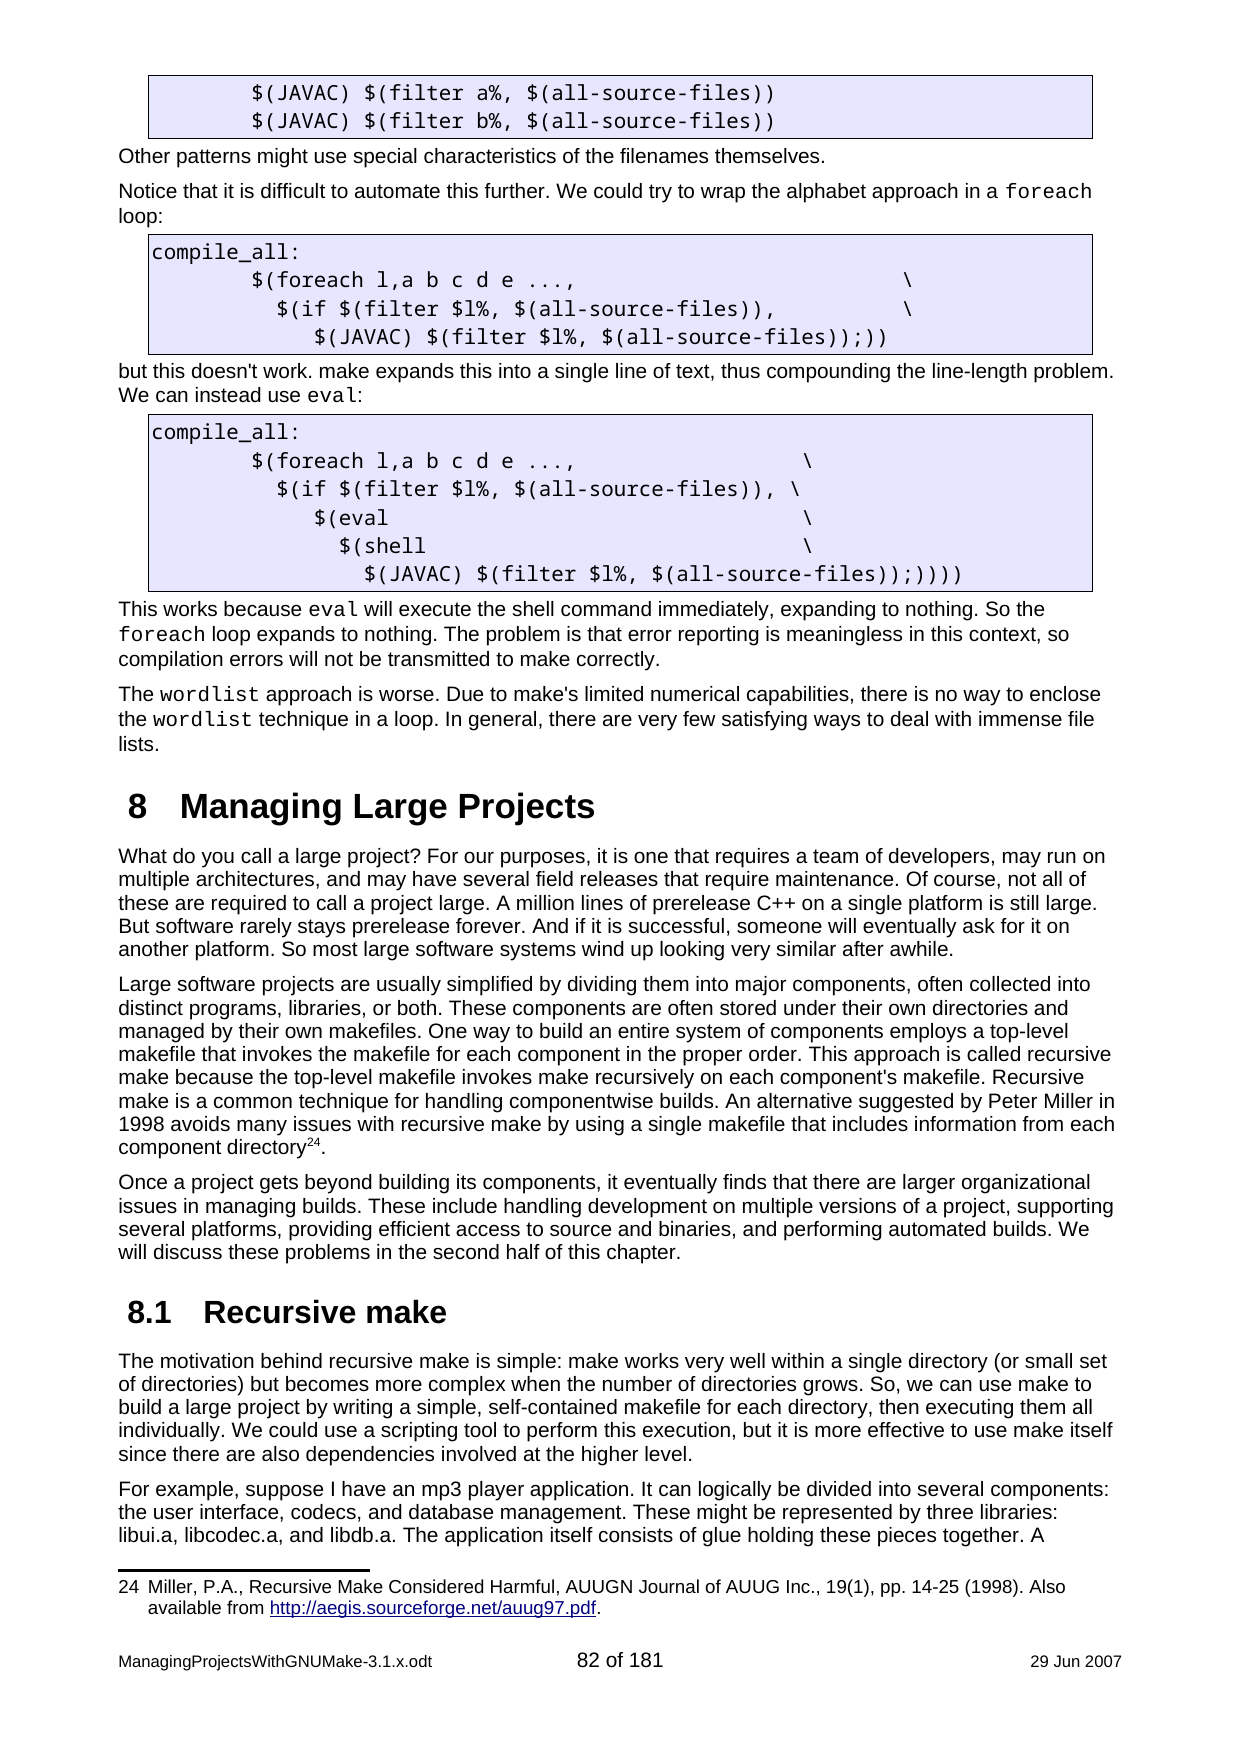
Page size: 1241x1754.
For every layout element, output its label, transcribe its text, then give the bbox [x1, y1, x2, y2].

text Once a project gets beyond building its components, it eventually finds that there are larger organizational issues in managing builds. These include handling development on multiple versions of a project, supporting several platforms, providing efficient access to source and binaries, and performing automated builds. We will discuss these problems in the second half of this chapter. [118, 1171, 1122, 1264]
text Miller, P.A., Recursive Make Considered Harmful, AUUGN Journal of AUUG Inc., 19(1), pp. 14-25 (1998). Also available from http://aegis.sourceforge.net/auug97.pdf. [118, 1577, 1122, 1618]
text $(JAVAC) $(filter b%, $(all-source-files)) [149, 103, 1092, 138]
text compile_all: [149, 235, 1092, 262]
text $(eval \ [149, 499, 1092, 528]
text $(foreach l,a b c d e ..., \ [149, 262, 1092, 291]
subtitle Recursive make [118, 1295, 1122, 1331]
text Notice that it is difficult to automate this further. We could try to wrap the alphabet approach in a foreach loop: [118, 179, 1122, 228]
text The motivation behind recursive make is simple: make works very well within a single directory (or small set of directories) but becomes more complex when the number of directories grows. So, we can use make to build a large project by writing a simple, self-contained makefile for each directory, then executing them all individually. We could use a scripting tool to perform this execution, but it is more effective to use make itself since there are also dependencies involved at the higher level. [118, 1349, 1122, 1465]
text This works because eval will execute the shell command immediately, expanding to nothing. So the foreach loop expands to nothing. The problem is that error reporting is meaningless in this context, so compilation errors will not be transmitted to make correctly. [118, 597, 1122, 671]
text $(JAVAC) $(filter $l%, $(all-source-files));)) [149, 319, 1092, 354]
text $(if $(filter $l%, $(all-source-files)), \ [149, 291, 1092, 319]
text $(if $(filter $l%, $(all-source-files)), \ [149, 471, 1092, 499]
text compile_all: [149, 415, 1092, 443]
text Large software projects are usually simplified by dividing them into major components, often collected into distinct programs, libraries, or both. These components are often stored under their own directories and managed by their own makefiles. One way to build an entire system of components employs a top-level makefile that invokes the makefile for each component in the proper order. This approach is called recursive make because the top-level makefile invokes make recursively on each component's makefile. Recursive make is a common technique for handling componentwise builds. An alternative suggested by Peter Miller in 1998 avoids many issues with recursive make by using a single makefile that includes information from each component directory. [118, 973, 1122, 1159]
text but this doesn't work. make expands this into a single line of text, thus compounding the line-length problem. We can instead use eval: [118, 360, 1122, 408]
text The wordlist approach is worse. Due to make's limited numerical capabilities, there is no way to enclose the wordlist technique in a loop. In general, there are very few satisfying ways to deal with immense file lists. [118, 683, 1122, 756]
subtitle Managing Large Projects [118, 787, 1122, 826]
text $(foreach l,a b c d e ..., \ [149, 443, 1092, 471]
text $(JAVAC) $(filter $l%, $(all-source-files));)))) [149, 556, 1092, 591]
text Other patterns might use special characteristics of the filenames themselves. [118, 144, 1122, 167]
text $(JAVAC) $(filter a%, $(all-source-files)) [149, 76, 1092, 103]
text $(shell \ [149, 528, 1092, 556]
text For example, suppose I have an mp3 player application. It can logically be divided into several components: the user interface, codecs, and database management. These might be represented by three libraries: libui.a, libcodec.a, and libdb.a. The application itself consists of glue holding these pieces together. A [118, 1477, 1122, 1547]
text What do you call a large project? For our purposes, it is one that requires a team of developers, may run on multiple architectures, and may have several field releases that require maintenance. Of course, not all of these are required to call a project large. A million lines of prerelease C++ on a single platform is still large. But software rarely stays prerelease forever. And if it is successful, someone will eventually ask for it on another platform. So most large software systems wind up looking very similar after awhile. [118, 845, 1122, 961]
